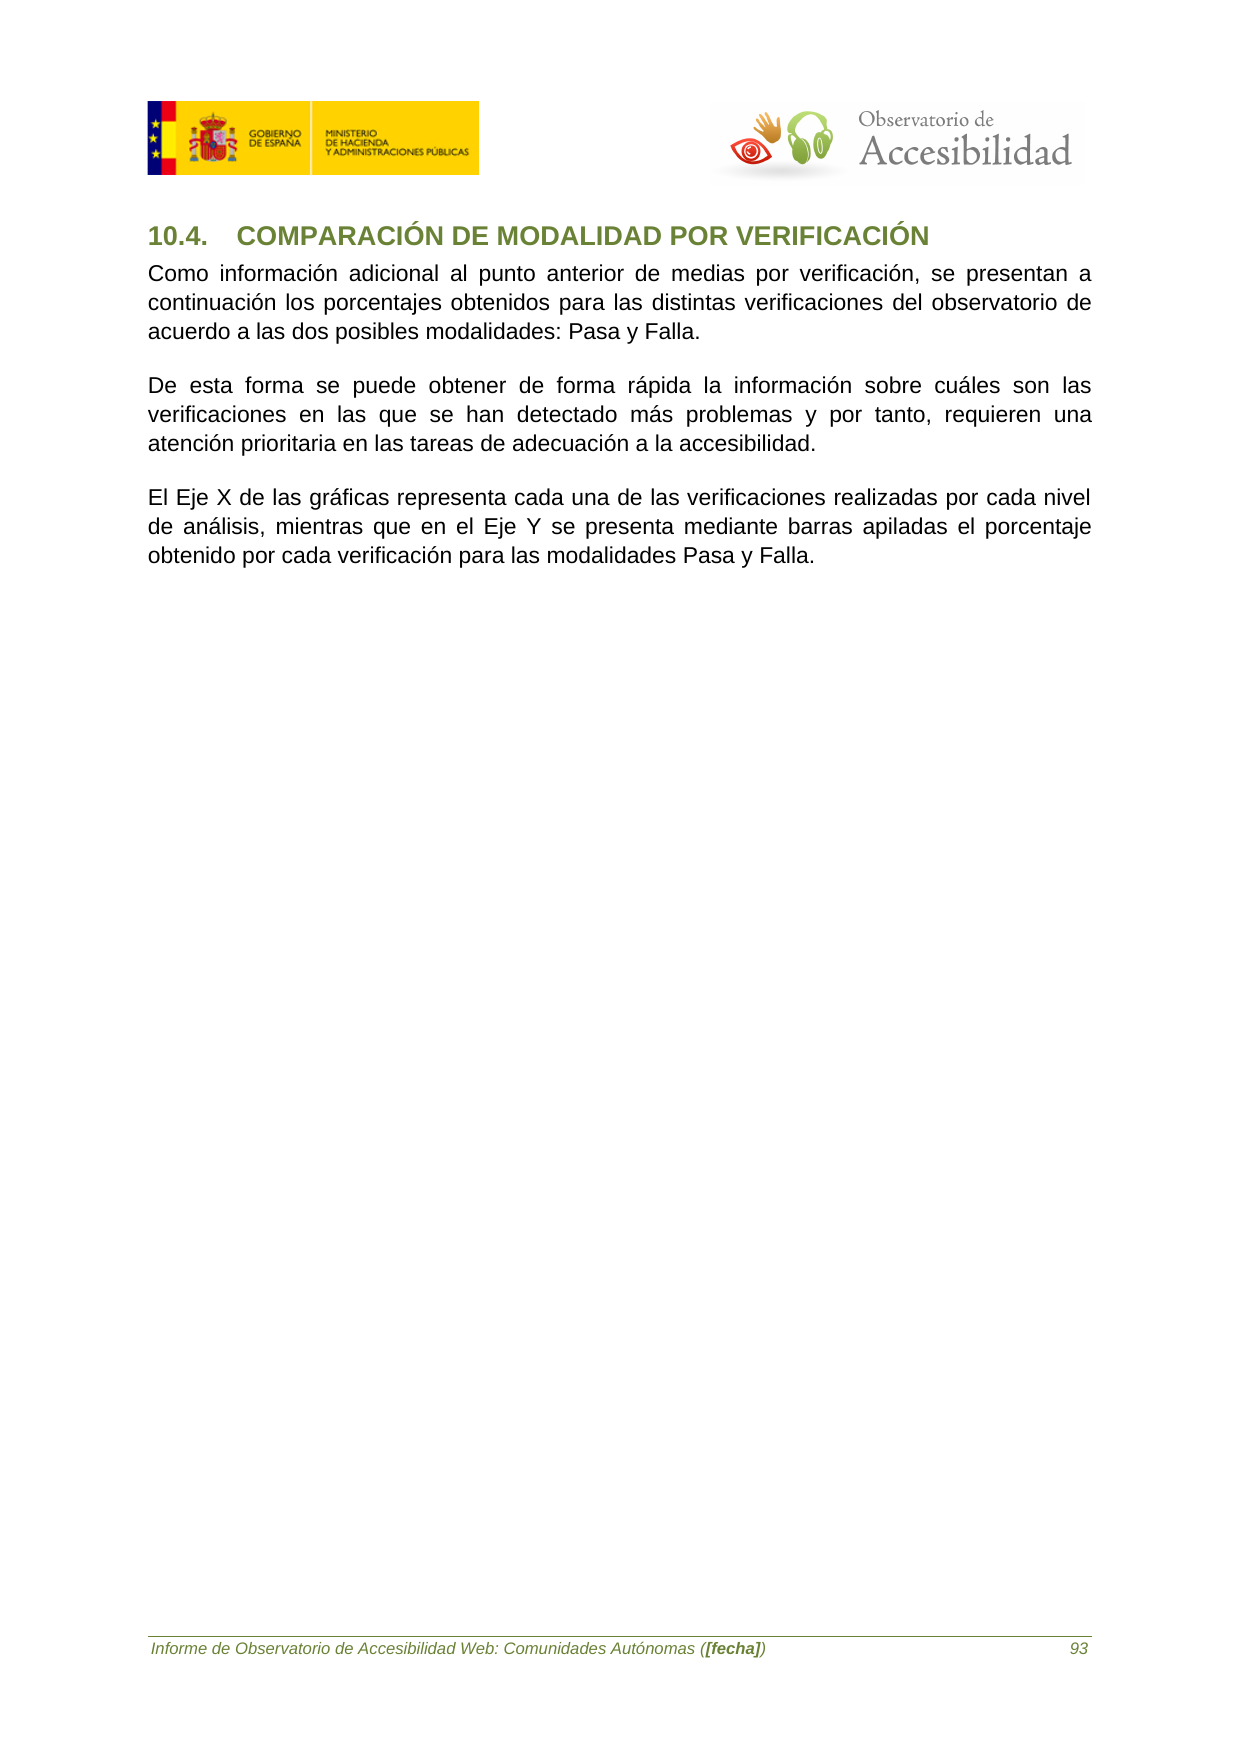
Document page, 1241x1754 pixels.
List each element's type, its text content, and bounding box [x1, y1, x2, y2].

picture [710, 102, 1086, 185]
subtitle Comparación de Modalidad por Verificación [148, 220, 1092, 251]
text Como información adicional al punto anterior de medias por verificación, se presentan a continuación los porcentajes obtenidos para las distintas verificaciones del observatorio de acuerdo a las dos posibles modalidades: Pasa y Falla. [148, 260, 1092, 344]
text El Eje X de las gráficas representa cada una de las verificaciones realizadas por cada nivel de análisis, mientras que en el Eje Y se presenta mediante barras apiladas el porcentaje obtenido por cada verificación para las modalidades Pasa y Falla. [148, 484, 1092, 568]
picture [147, 101, 479, 175]
text De esta forma se puede obtener de forma rápida la información sobre cuáles son las verificaciones en las que se han detectado más problemas y por tanto, requieren una atención prioritaria en las tareas de adecuación a la accesibilidad. [148, 372, 1092, 456]
